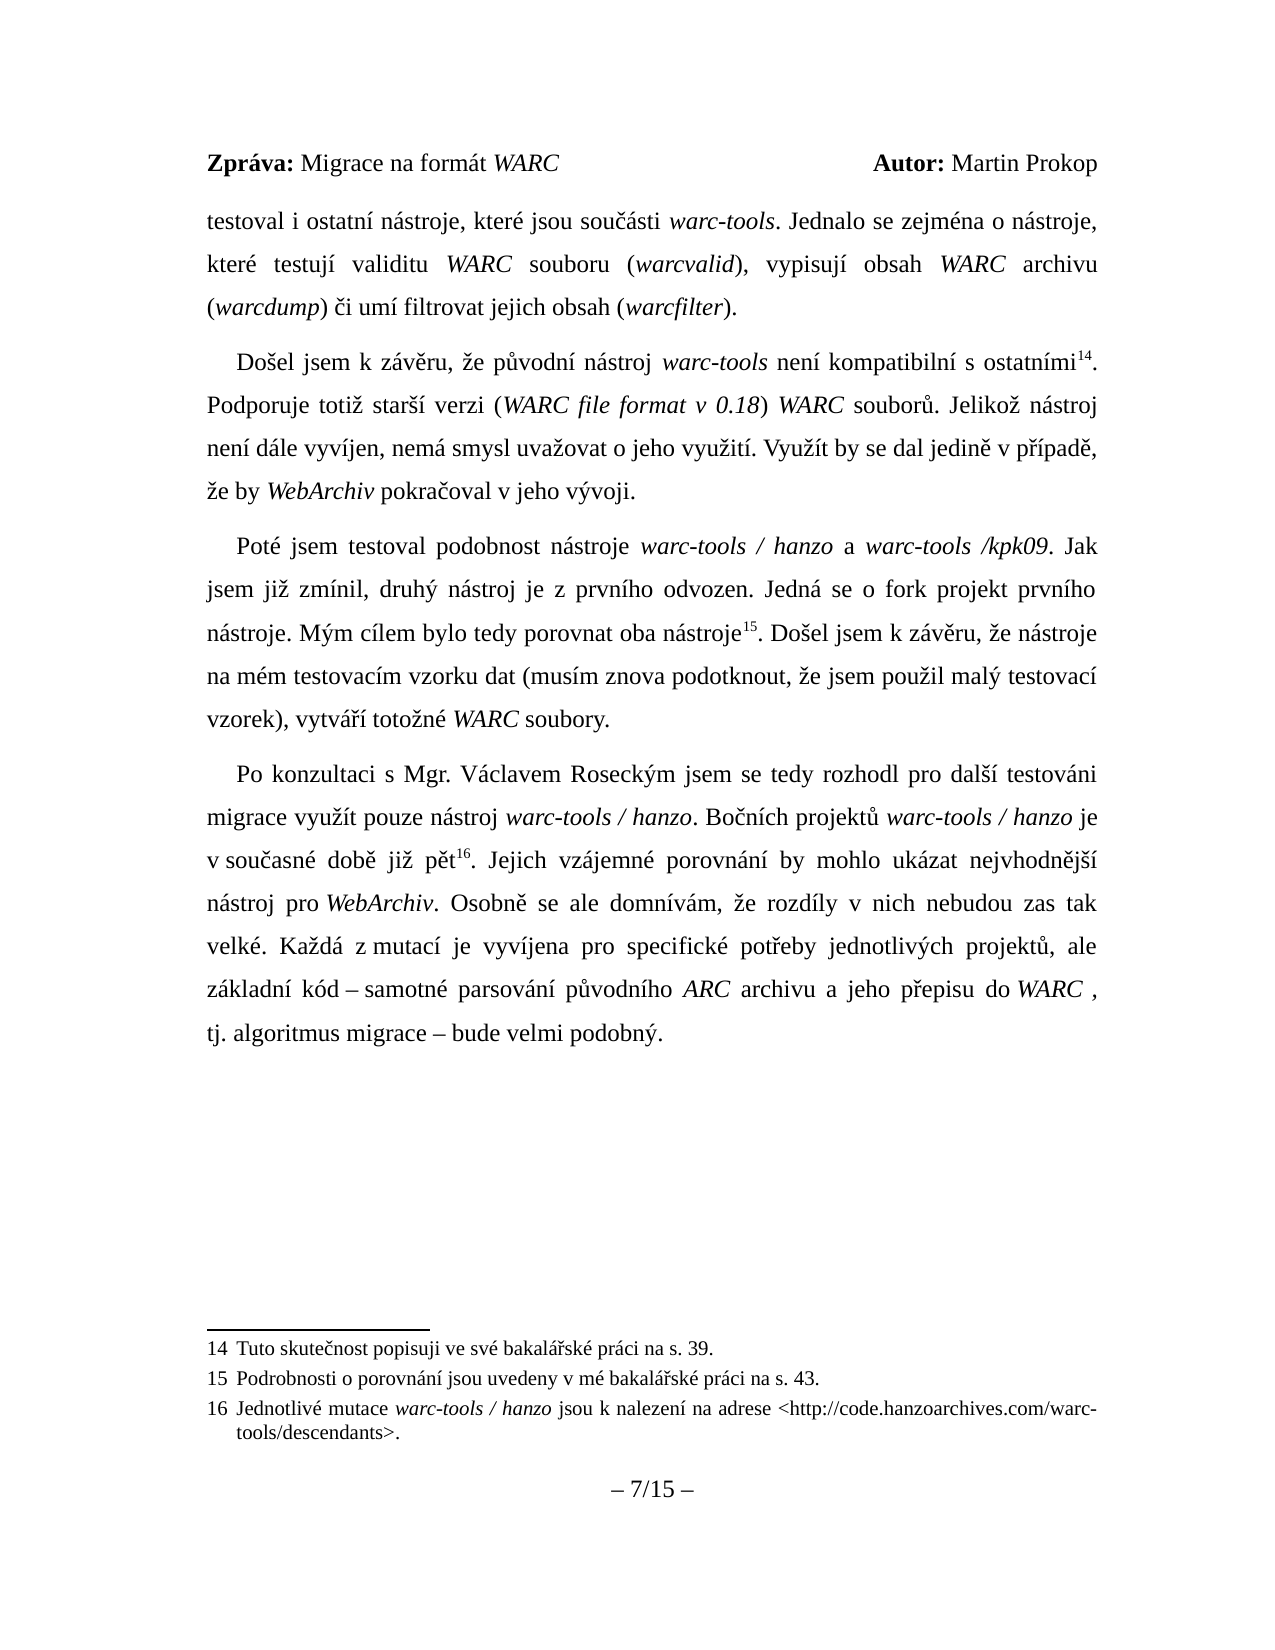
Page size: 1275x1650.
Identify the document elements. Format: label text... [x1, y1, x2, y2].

text Podrobnosti o porovnání jsou uvedeny v mé bakalářské práci na s. 43. [207, 1366, 1098, 1390]
text Jednotlivé mutace warc-tools / hanzo jsou k nalezení na adrese <http://code.hanzoarchives.com/warc-tools/descendants>. [207, 1396, 1098, 1444]
text Tuto skutečnost popisuji ve své bakalářské práci na s. 39. [207, 1336, 1098, 1360]
text Došel jsem k závěru, že původní nástroj warc-tools není kompatibilní s ostatními. Podporuje totiž starší verzi (WARC file format v 0.18) WARC souborů. Jelikož nástroj není dále vyvíjen, nemá smysl uvažovat o jeho využití. Využít by se dal jedině v případě, že by WebArchiv pokračoval v jeho vývoji. [207, 347, 1098, 505]
text Poté jsem testoval podobnost nástroje warc-tools / hanzo a warc-tools /kpk09. Jak jsem již zmínil, druhý nástroj je z prvního odvozen. Jedná se o fork projekt prvního nástroje. Mým cílem bylo tedy porovnat oba nástroje. Došel jsem k závěru, že nástroje na mém testovacím vzorku dat (musím znova podotknout, že jsem použil malý testovací vzorek), vytváří totožné WARC soubory. [207, 531, 1098, 733]
text Po konzultaci s Mgr. Václavem Roseckým jsem se tedy rozhodl pro další testováni migrace využít pouze nástroj warc-tools / hanzo. Bočních projektů warc-tools / hanzo je v současné době již pět. Jejich vzájemné porovnání by mohlo ukázat nejvhodnější nástroj pro WebArchiv. Osobně se ale domnívám, že rozdíly v nich nebudou zas tak velké. Každá z mutací je vyvíjena pro specifické potřeby jednotlivých projektů, ale základní kód – samotné parsování původního ARC archivu a jeho přepisu do WARC , tj. algoritmus migrace – bude velmi podobný. [207, 759, 1098, 1046]
text testoval i ostatní nástroje, které jsou součásti warc-tools. Jednalo se zejména o nástroje, které testují validitu WARC souboru (warcvalid), vypisují obsah WARC archivu (warcdump) či umí filtrovat jejich obsah (warcfilter). [207, 206, 1098, 321]
